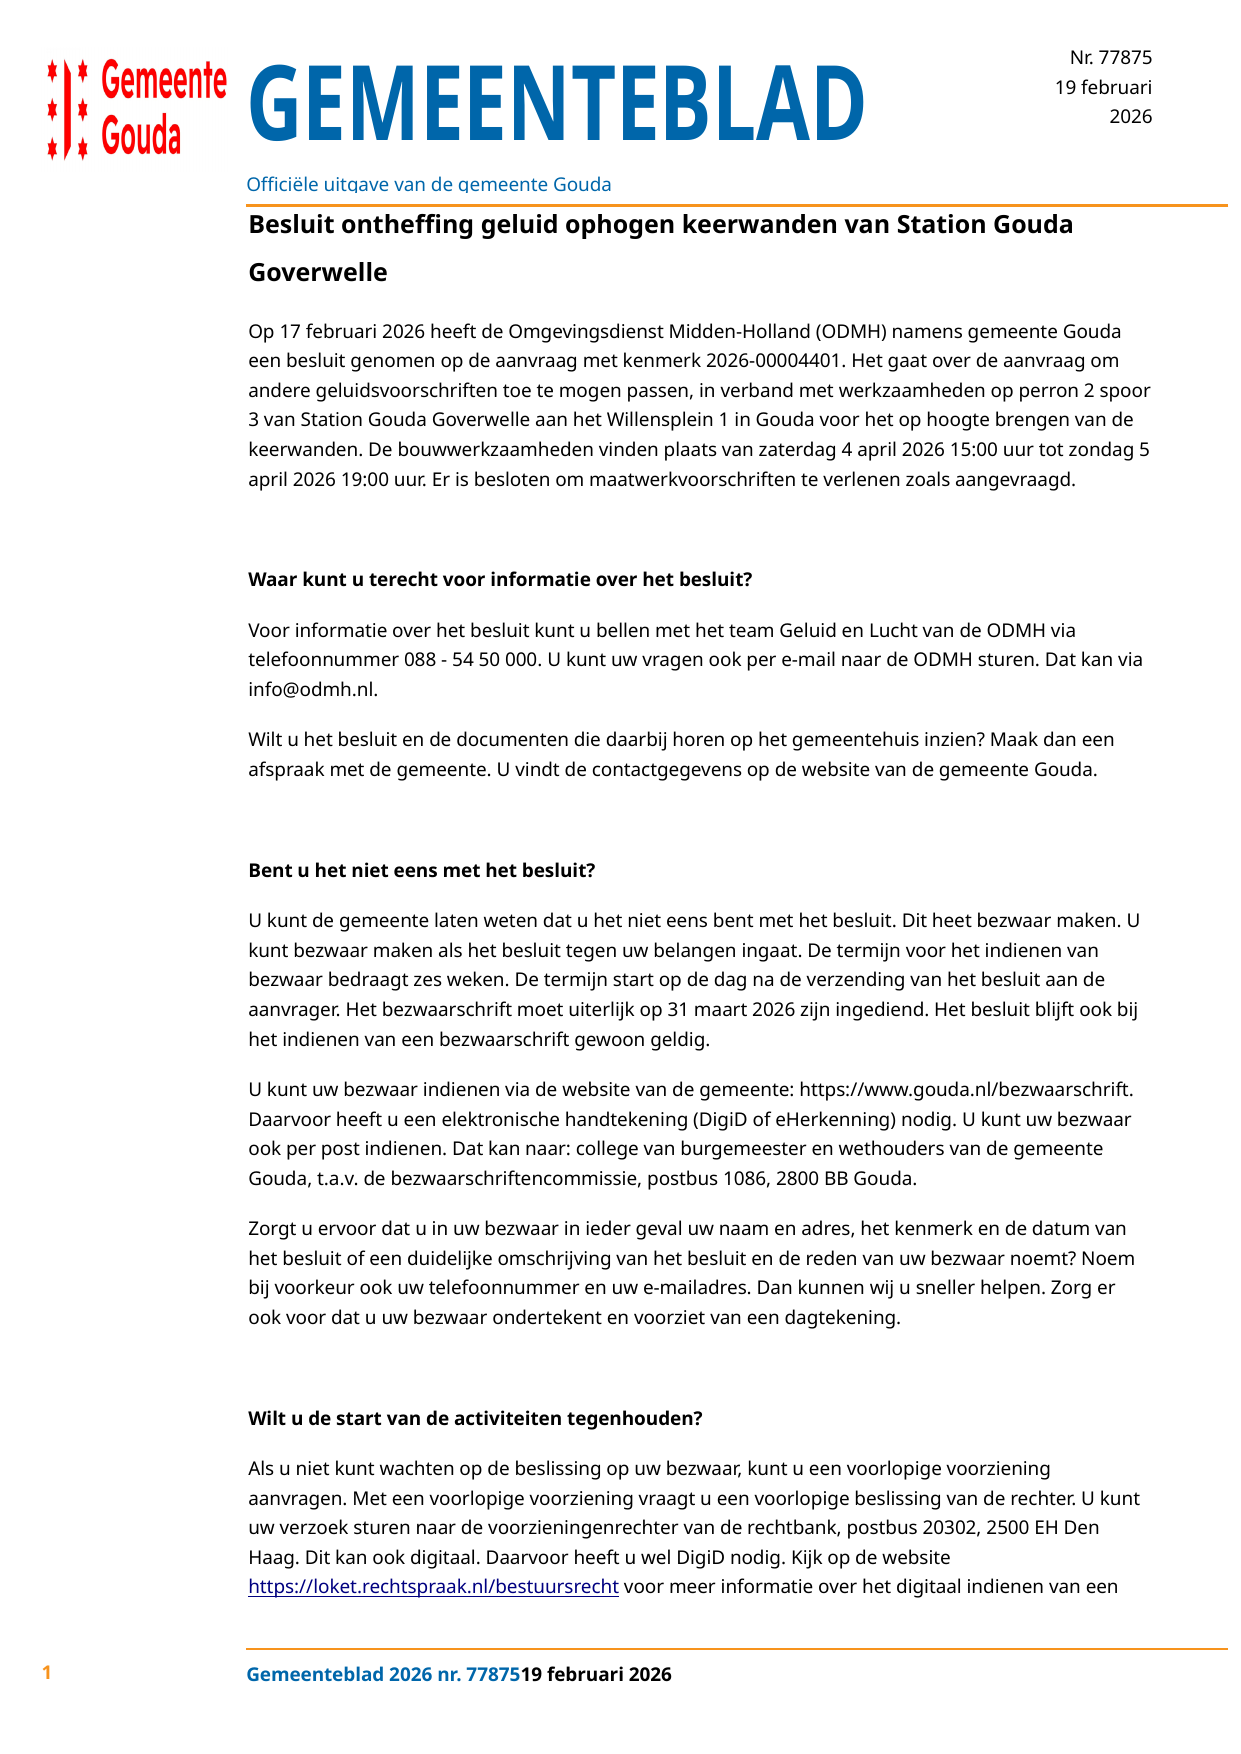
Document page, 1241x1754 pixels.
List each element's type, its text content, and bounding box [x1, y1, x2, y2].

text Besluit ontheffing geluid ophogen keerwanden van Station Gouda Goverwelle [248, 207, 1152, 288]
text U kunt uw bezwaar indienen via de website van de gemeente: https://www.gouda.nl/bezwaarschrift. Daarvoor heeft u een elektronische handtekening (DigiD of eHerkenning) nodig. U kunt uw bezwaar ook per post indienen. Dat kan naar: college van burgemeester en wethouders van de gemeente Gouda, t.a.v. de bezwaarschriftencommissie, postbus 1086, 2800 BB Gouda. [248, 1076, 1152, 1191]
picture [41, 47, 231, 172]
text Bent u het niet eens met het besluit? [248, 857, 1152, 883]
text U kunt de gemeente laten weten dat u het niet eens bent met het besluit. Dit heet bezwaar maken. U kunt bezwaar maken als het besluit tegen uw belangen ingaat. De termijn voor het indienen van bezwaar bedraagt zes weken. De termijn start op de dag na de verzending van het besluit aan de aanvrager. Het bezwaarschrift moet uiterlijk op 31 maart 2026 zijn ingediend. Het besluit blijft ook bij het indienen van een bezwaarschrift gewoon geldig. [248, 907, 1152, 1052]
text Wilt u het besluit en de documenten die daarbij horen op het gemeentehuis inzien? Maak dan een afspraak met de gemeente. U vindt de contactgegevens op de website van de gemeente Gouda. [248, 727, 1152, 782]
text Waar kunt u terecht voor informatie over het besluit? [248, 567, 1152, 592]
text Wilt u de start van de activiteiten tegenhouden? [248, 1405, 1152, 1431]
text Als u niet kunt wachten op de beslissing op uw bezwaar, kunt u een voorlopige voorziening aanvragen. Met een voorlopige voorziening vraagt u een voorlopige beslissing van de rechter. U kunt uw verzoek sturen naar de voorzieningenrechter van de rechtbank, postbus 20302, 2500 EH Den Haag. Dit kan ook digitaal. Daarvoor heeft u wel DigiD nodig. Kijk op de website https://loket.rechtspraak.nl/bestuursrecht voor meer informatie over het digitaal indienen van een [248, 1455, 1152, 1599]
text Op 17 februari 2026 heeft de Omgevingsdienst Midden-Holland (ODMH) namens gemeente Gouda een besluit genomen op de aanvraag met kenmerk 2026-00004401. Het gaat over de aanvraag om andere geluidsvoorschriften toe te mogen passen, in verband met werkzaamheden op perron 2 spoor 3 van Station Gouda Goverwelle aan het Willensplein 1 in Gouda voor het op hoogte brengen van de keerwanden. De bouwwerkzaamheden vinden plaats van zaterdag 4 april 2026 15:00 uur tot zondag 5 april 2026 19:00 uur. Er is besloten om maatwerkvoorschriften te verlenen zoals aangevraagd. [248, 318, 1152, 492]
text Voor informatie over het besluit kunt u bellen met het team Geluid en Lucht van de ODMH via telefoonnummer 088 - 54 50 000. U kunt uw vragen ook per e-mail naar de ODMH sturen. Dat kan via info@odmh.nl. [248, 617, 1152, 702]
text Zorgt u ervoor dat u in uw bezwaar in ieder geval uw naam en adres, het kenmerk en de datum van het besluit of een duidelijke omschrijving van het besluit en de reden van uw bezwaar noemt? Noem bij voorkeur ook uw telefoonnummer en uw e-mailadres. Dan kunnen wij u sneller helpen. Zorg er ook voor dat u uw bezwaar ondertekent en voorziet van een dagtekening. [248, 1215, 1152, 1330]
